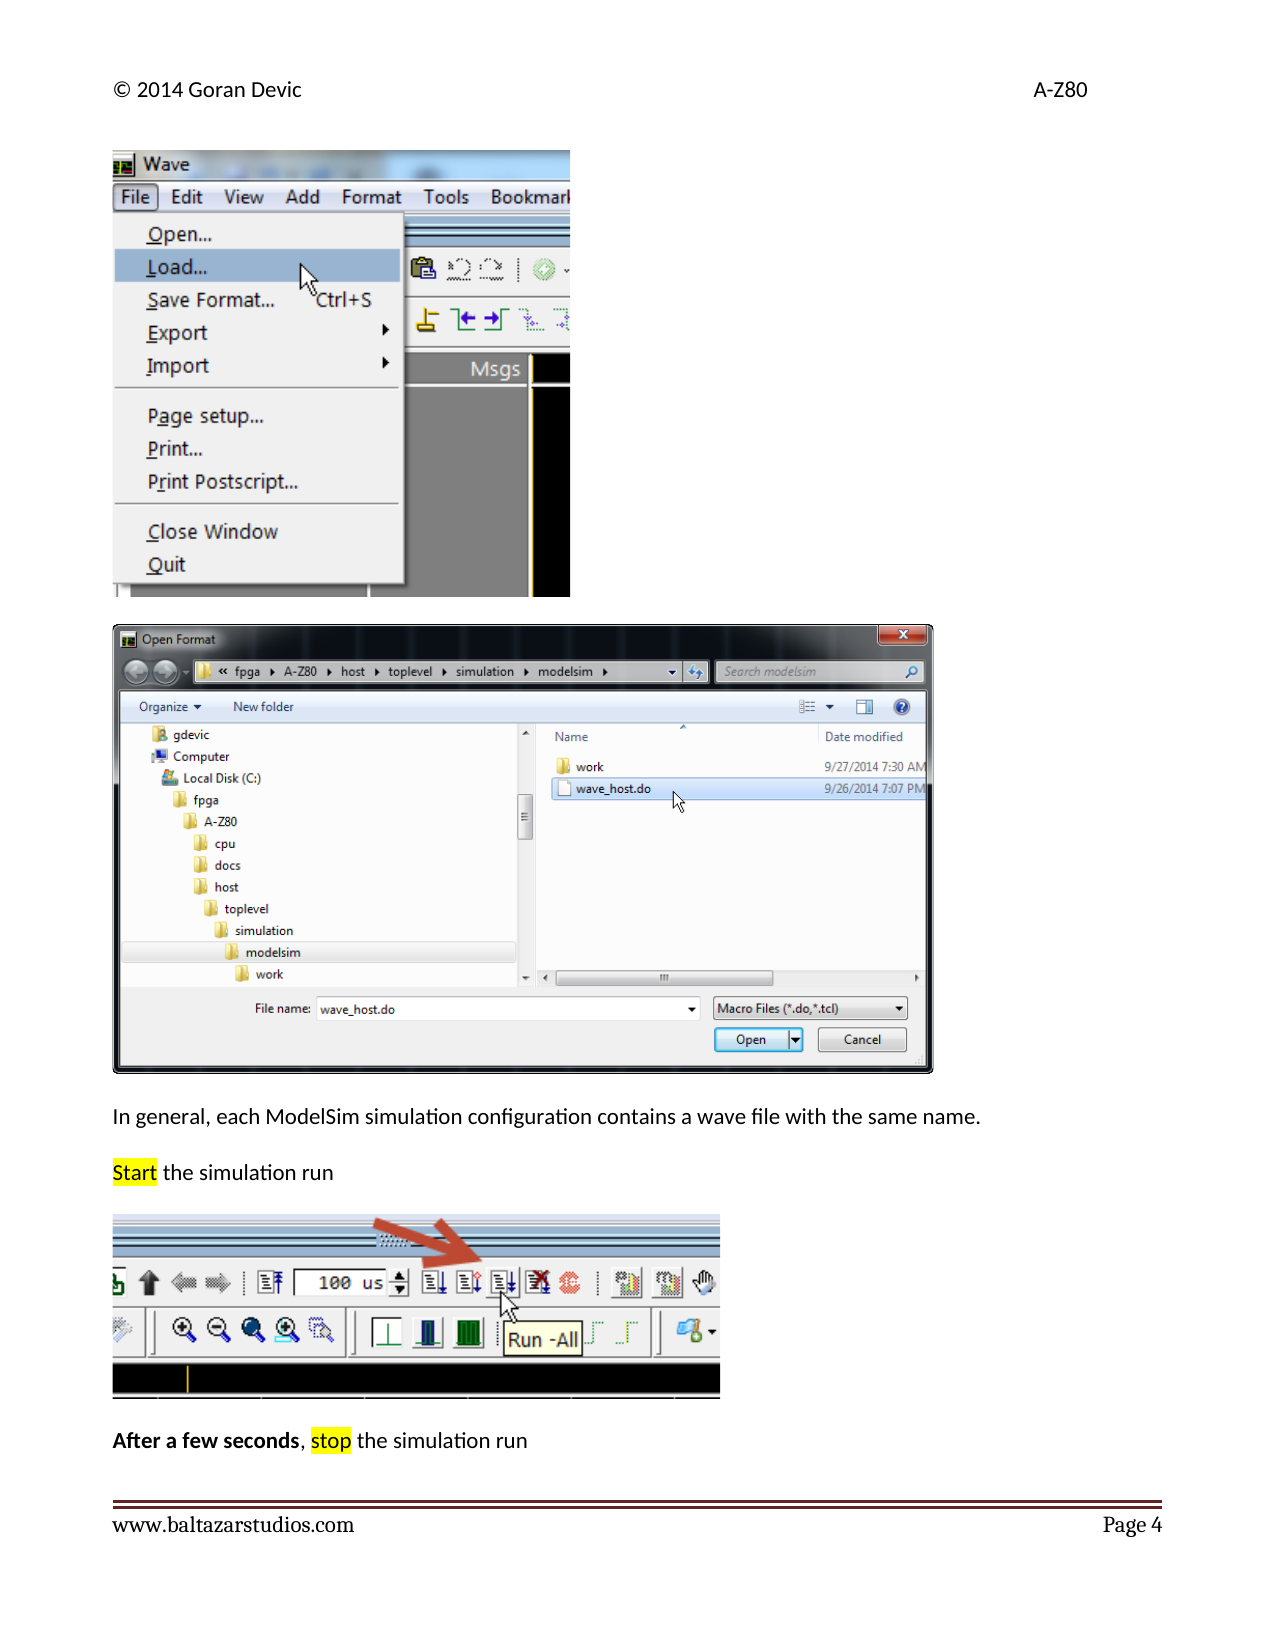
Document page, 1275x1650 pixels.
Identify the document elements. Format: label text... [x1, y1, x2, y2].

text Start the simulation run [112, 1158, 1162, 1186]
text After a few seconds, stop the simulation run [112, 1427, 1162, 1454]
text In general, each ModelSim simulation configuration contains a wave file with the same name. [112, 1102, 1162, 1130]
